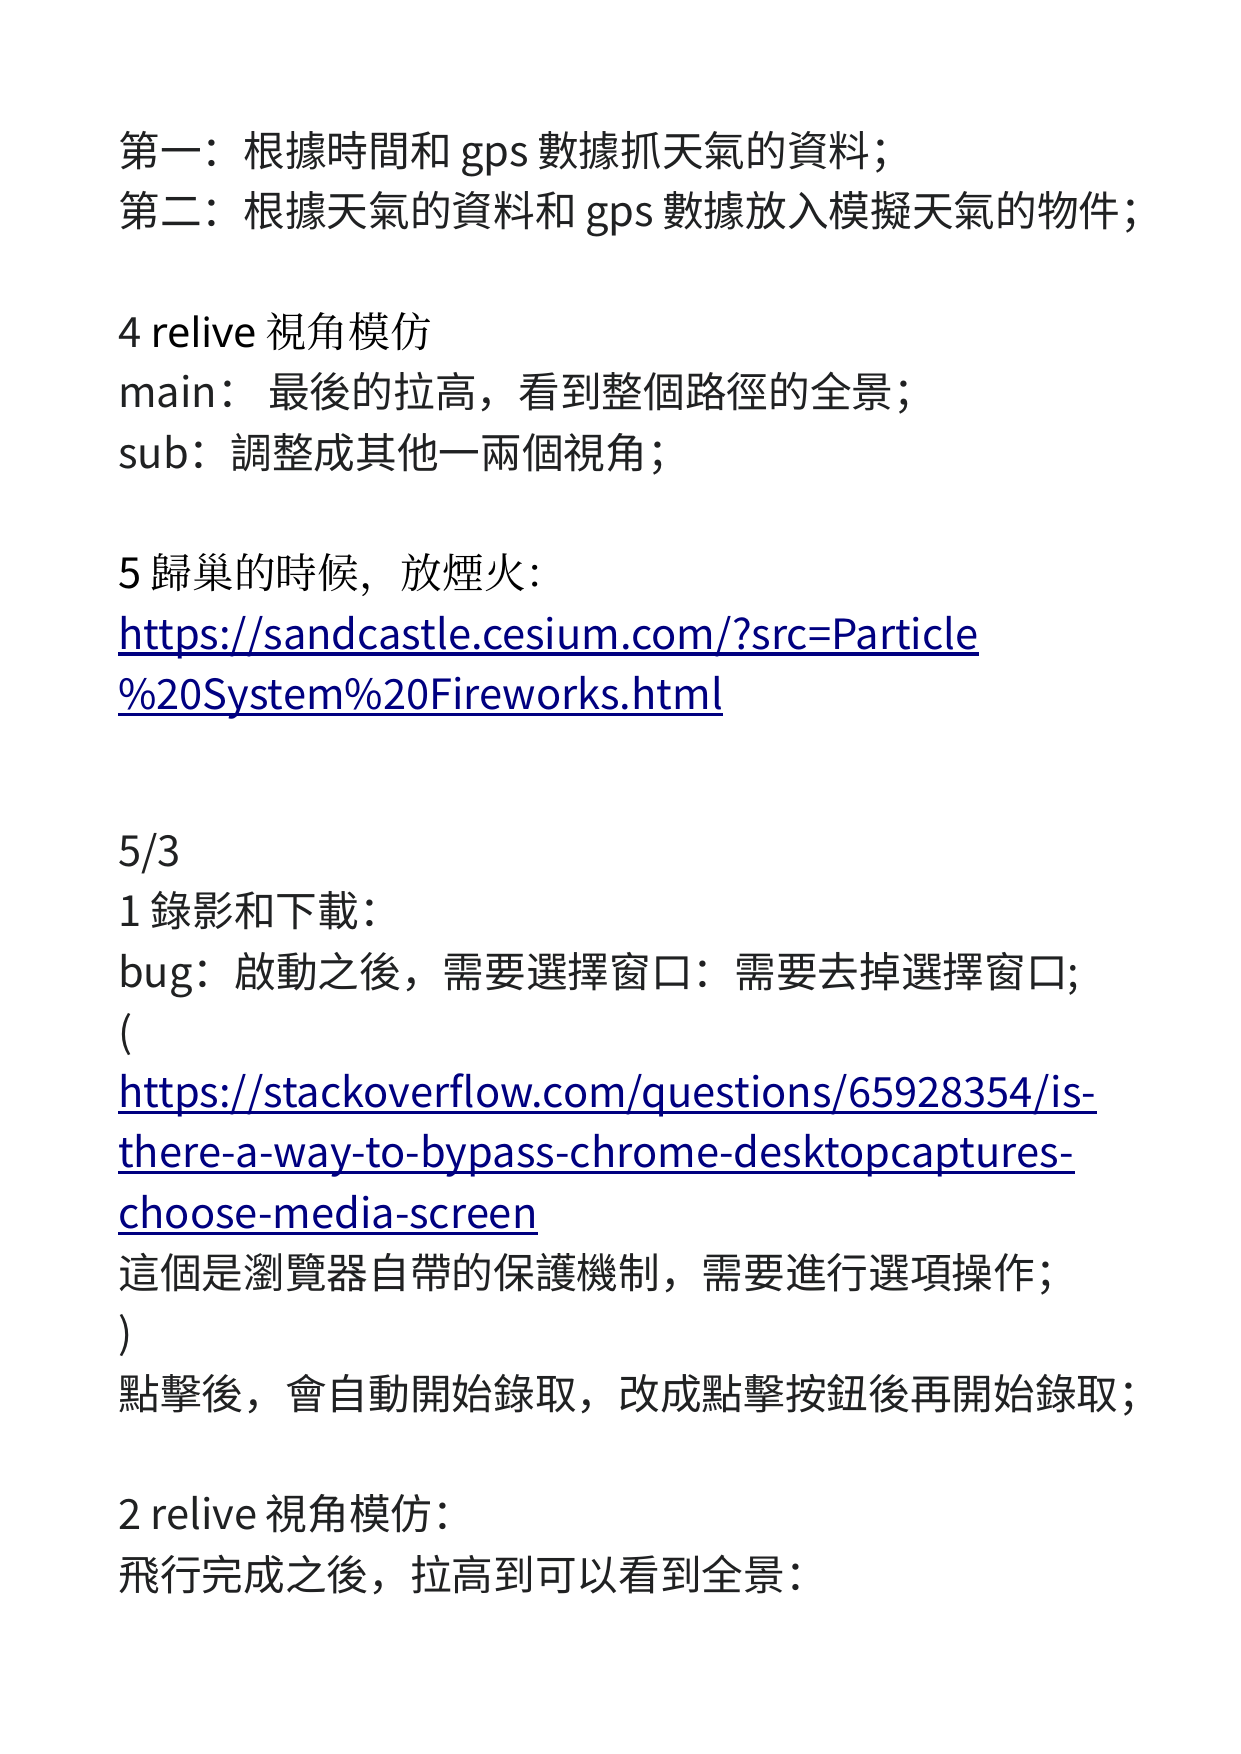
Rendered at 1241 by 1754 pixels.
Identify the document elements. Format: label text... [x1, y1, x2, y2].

text 1 錄影和下載： [118, 878, 1122, 939]
text main： 最後的拉高，看到整個路徑的全景； [118, 359, 1122, 420]
text sub：調整成其他一兩個視角； [118, 420, 1122, 480]
text 第二：根據天氣的資料和gps數據放入模擬天氣的物件； [118, 178, 1122, 239]
text 這個是瀏覽器自帶的保護機制，需要進行選項操作； [118, 1240, 1122, 1301]
text bug：啟動之後，需要選擇窗口：需要去掉選擇窗口; [118, 939, 1122, 999]
text https://stackoverflow.com/questions/65928354/is-there-a-way-to-bypass-chrome-desktopcaptures-choose-media-screen [118, 1059, 1122, 1240]
text ( [118, 999, 1122, 1059]
text 5 歸巢的時候，放煙火： [118, 541, 1122, 601]
text ) [118, 1301, 1122, 1361]
text 4 relive視角模仿 [118, 299, 1122, 359]
text 點擊後，會自動開始錄取，改成點擊按鈕後再開始錄取； [118, 1361, 1122, 1421]
text https://sandcastle.cesium.com/?src=Particle%20System%20Fireworks.html [118, 601, 1122, 721]
text 5/3 [118, 818, 1122, 878]
text 第一：根據時間和gps數據抓天氣的資料； [118, 118, 1122, 178]
text 飛行完成之後，拉高到可以看到全景： [118, 1542, 1122, 1602]
text 2 relive視角模仿： [118, 1481, 1122, 1542]
